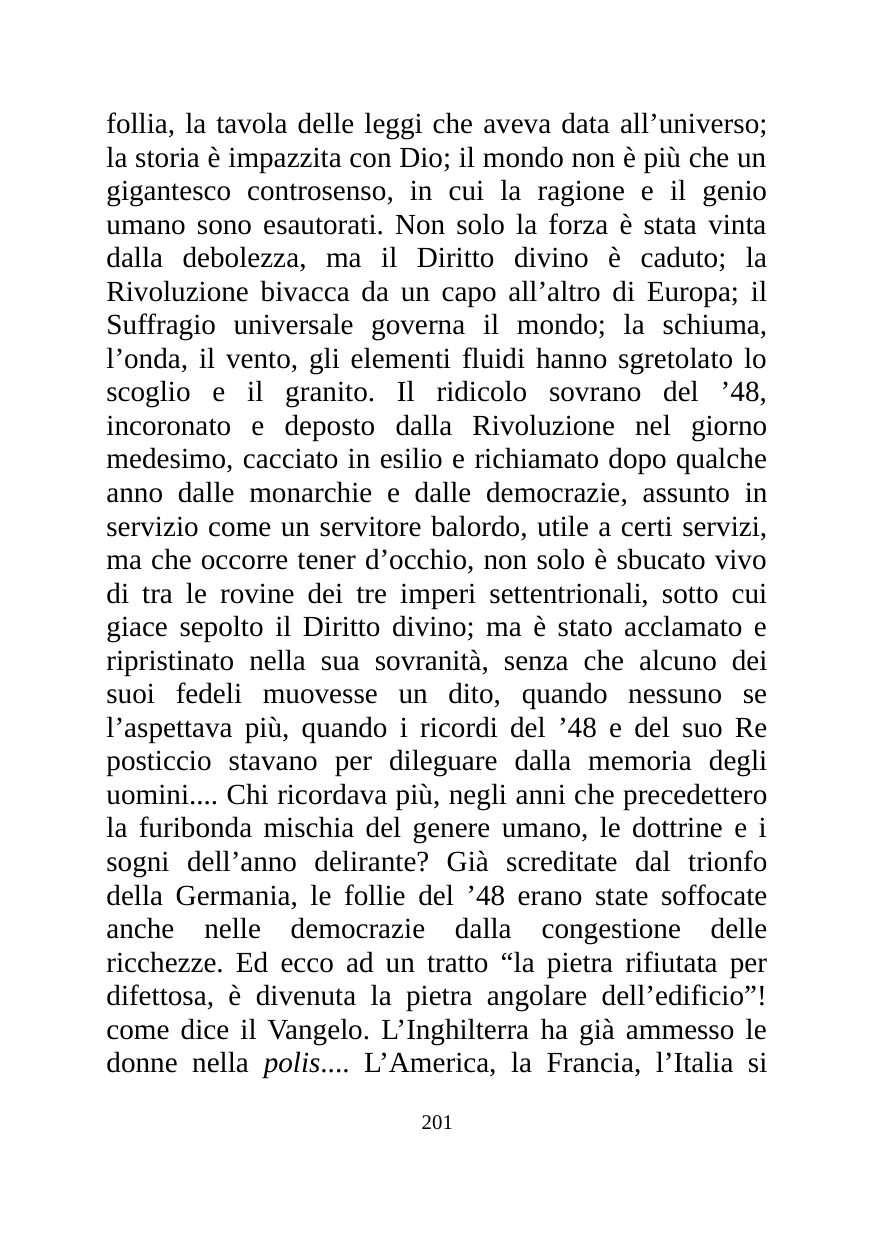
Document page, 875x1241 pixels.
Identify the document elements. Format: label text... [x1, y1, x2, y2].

text follia, la tavola delle leggi che aveva data all’universo; la storia è impazzita con Dio; il mondo non è più che un gigantesco controsenso, in cui la ragione e il genio umano sono esautorati. Non solo la forza è stata vinta dalla debolezza, ma il Diritto divino è caduto; la Rivoluzione bivacca da un capo all’altro di Europa; il Suffragio universale governa il mondo; la schiuma, l’onda, il vento, gli elementi fluidi hanno sgretolato lo scoglio e il granito. Il ridicolo sovrano del ’48, incoronato e deposto dalla Rivoluzione nel giorno medesimo, cacciato in esilio e richiamato dopo qualche anno dalle monarchie e dalle democrazie, assunto in servizio come un servitore balordo, utile a certi servizi, ma che occorre tener d’occhio, non solo è sbucato vivo di tra le rovine dei tre imperi settentrionali, sotto cui giace sepolto il Diritto divino; ma è stato acclamato e ripristinato nella sua sovranità, senza che alcuno dei suoi fedeli muovesse un dito, quando nessuno se l’aspettava più, quando i ricordi del ’48 e del suo Re posticcio stavano per dileguare dalla memoria degli uomini.... Chi ricordava più, negli anni che precedettero la furibonda mischia del genere umano, le dottrine e i sogni dell’anno delirante? Già screditate dal trionfo della Germania, le follie del ’48 erano state soffocate anche nelle democrazie dalla congestione delle ricchezze. Ed ecco ad un tratto “la pietra rifiutata per difettosa, è divenuta la pietra angolare dell’edificio”! come dice il Vangelo. L’Inghilterra ha già ammesso le donne nella polis.... L’America, la Francia, l’Italia si [106, 106, 768, 1079]
